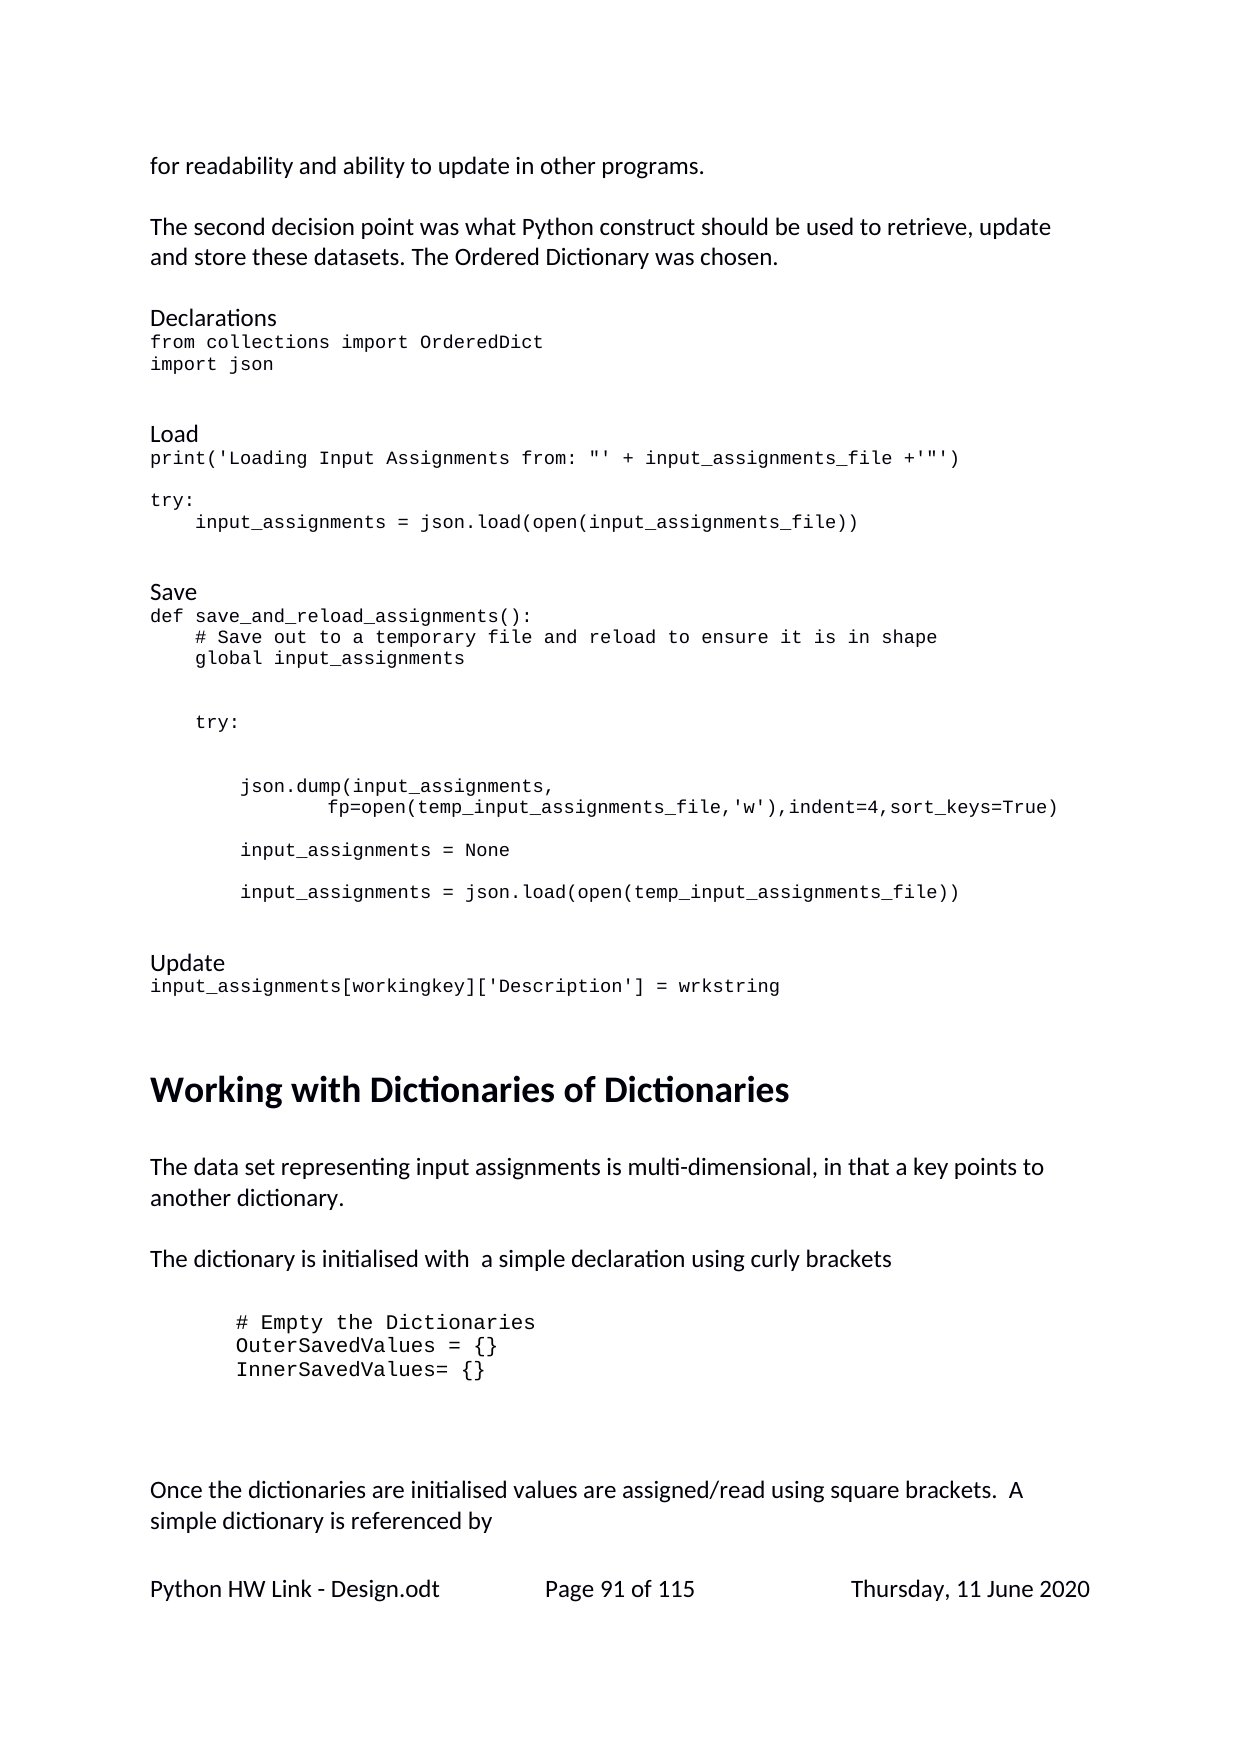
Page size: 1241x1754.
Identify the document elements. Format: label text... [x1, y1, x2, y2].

text Once the dictionaries are initialised values are assigned/read using square brackets. A simple dictionary is referenced by [150, 1474, 1090, 1536]
text input_assignments = None [150, 840, 1090, 862]
text try: [150, 713, 1090, 734]
text Declarations [150, 303, 1090, 333]
text input_assignments = json.load(open(input_assignments_file)) [150, 512, 1090, 534]
text Load [150, 418, 1090, 449]
subtitle Working with Dictionaries of Dictionaries [150, 1066, 1090, 1112]
text Update [150, 947, 1090, 977]
text Save [150, 576, 1090, 607]
text global input_assignments [150, 649, 1090, 670]
text The second decision point was what Python construct should be used to retrieve, update and store these datasets. The Ordered Dictionary was chosen. [150, 211, 1090, 272]
text fp=open(temp_input_assignments_file,'w'),indent=4,sort_keys=True) [150, 798, 1090, 819]
text import json [150, 354, 1090, 376]
text input_assignments = json.load(open(temp_input_assignments_file)) [150, 883, 1090, 904]
text print('Loading Input Assignments from: "' + input_assignments_file +'"') [150, 449, 1090, 470]
text input_assignments[workingkey]['Description'] = wrkstring [150, 977, 1090, 998]
text for readability and ability to update in other programs. [150, 150, 1090, 181]
text json.dump(input_assignments, [150, 777, 1090, 798]
text from collections import OrderedDict [150, 333, 1090, 354]
text def save_and_reload_assignments(): [150, 607, 1090, 628]
text The dictionary is initialised with a simple declaration using curly brackets [150, 1243, 1090, 1273]
text try: [150, 491, 1090, 512]
text The data set representing input assignments is multi-dimensional, in that a key points to another dictionary. [150, 1151, 1090, 1212]
text # Save out to a temporary file and reload to ensure it is in shape [150, 628, 1090, 649]
